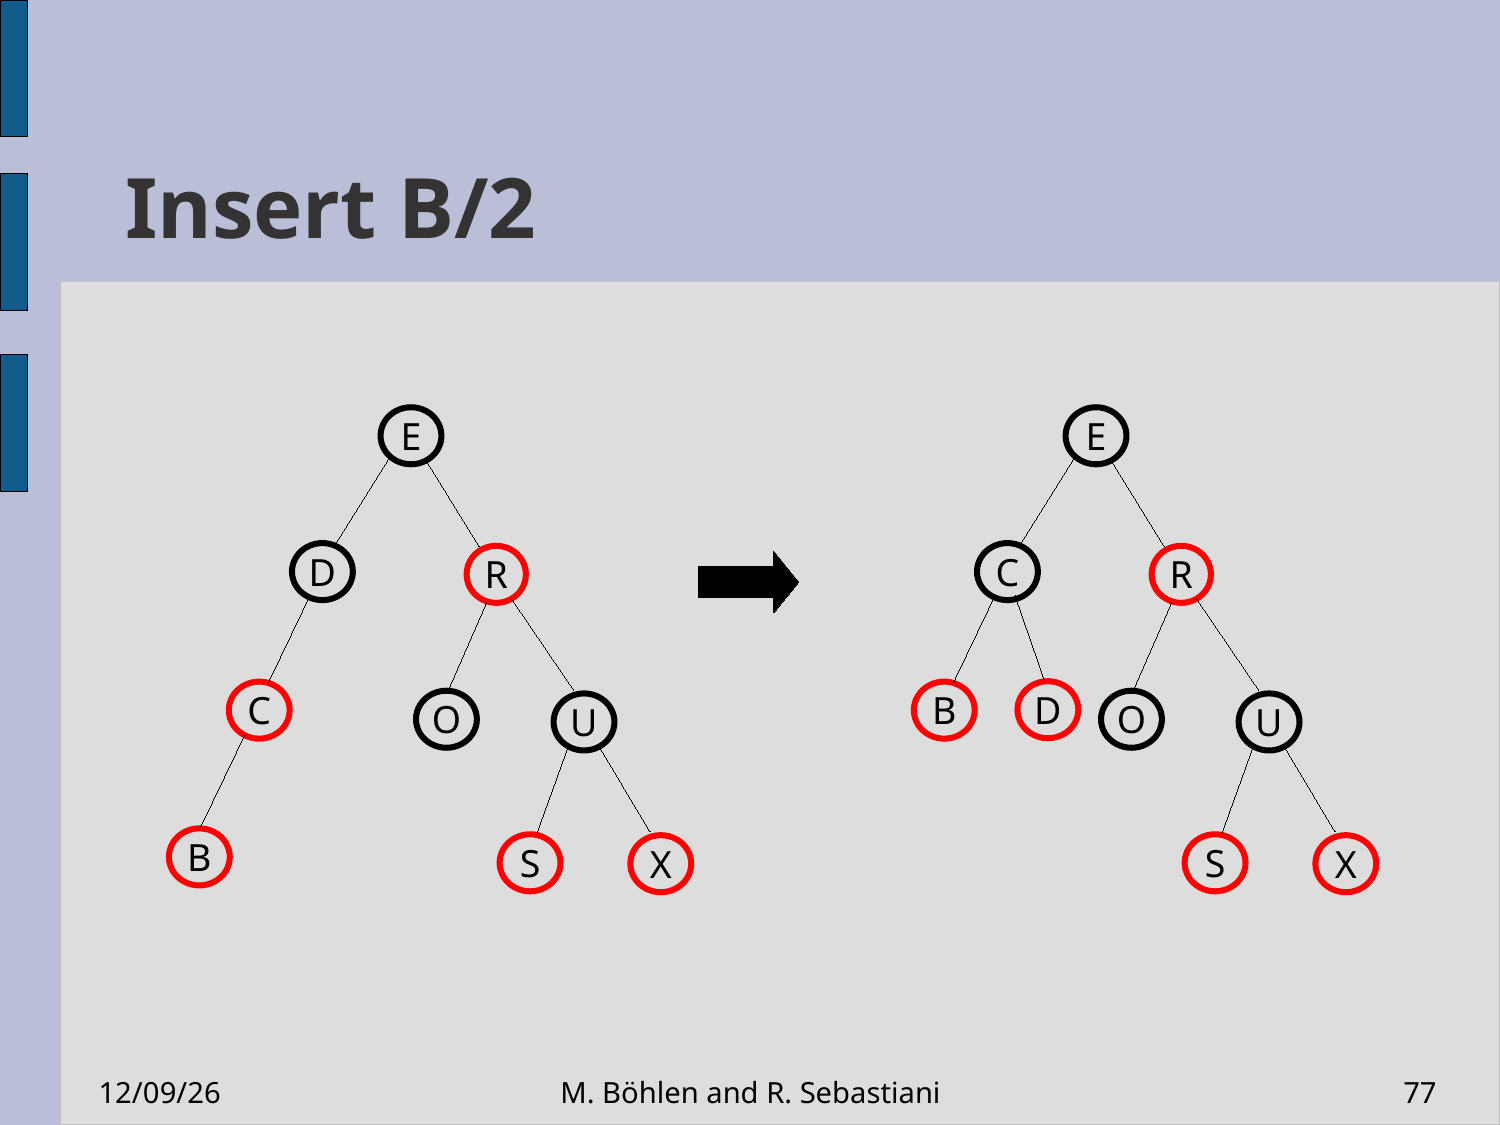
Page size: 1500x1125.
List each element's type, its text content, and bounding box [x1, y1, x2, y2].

text_box U [1238, 693, 1300, 751]
text_box X [1315, 835, 1377, 893]
text_box S [1184, 834, 1246, 892]
text_box C [228, 681, 290, 739]
text_box D [1017, 681, 1079, 739]
text_box U [553, 693, 615, 751]
text_box E [1065, 407, 1127, 465]
text_box D [291, 543, 353, 601]
text_box X [630, 835, 692, 893]
text_box B [168, 828, 230, 886]
text_box [698, 551, 799, 613]
text_box R [1151, 545, 1211, 603]
text_box C [977, 543, 1038, 601]
text_box R [466, 545, 526, 603]
title Insert B/2 [110, 67, 1392, 271]
text_box B [913, 681, 975, 739]
text_box S [499, 834, 561, 892]
text_box O [415, 690, 477, 748]
text_box E [380, 407, 442, 465]
text_box O [1101, 690, 1162, 748]
